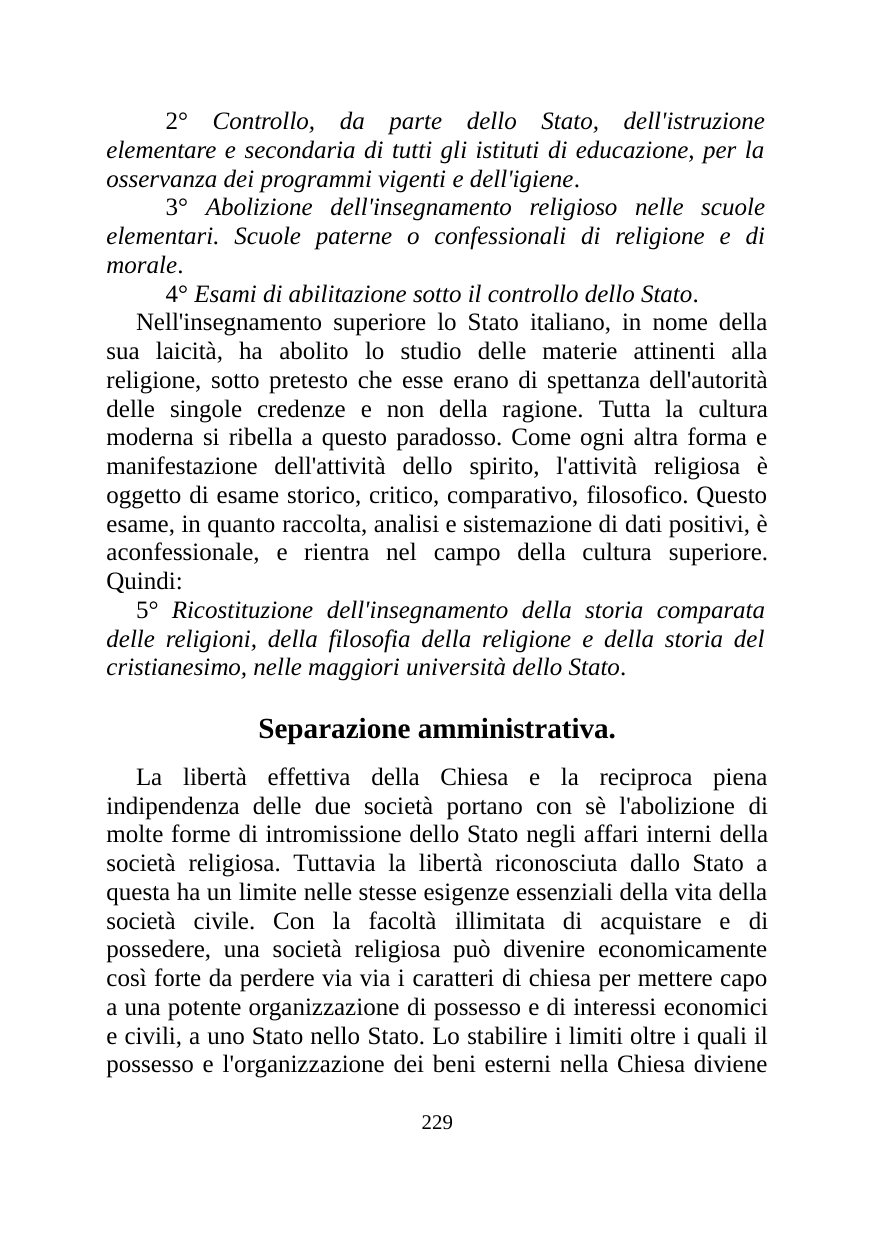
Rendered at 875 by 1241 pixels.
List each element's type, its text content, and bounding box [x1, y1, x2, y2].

text La libertà effettiva della Chiesa e la reciproca piena indipendenza delle due società portano con sè l'abolizione di molte forme di intromissione dello Stato negli affari interni della società religiosa. Tuttavia la libertà riconosciuta dallo Stato a questa ha un limite nelle stesse esigenze essenziali della vita della società civile. Con la facoltà illimitata di acquistare e di possedere, una società religiosa può divenire economicamente così forte da perdere via via i caratteri di chiesa per mettere capo a una potente organizzazione di possesso e di interessi economici e civili, a uno Stato nello Stato. Lo stabilire i limiti oltre i quali il possesso e l'organizzazione dei beni esterni nella Chiesa diviene [106, 762, 768, 1078]
text 3° Abolizione dell'insegnamento religioso nelle scuole elementari. Scuole paterne o confessionali di religione e di morale. [106, 192, 768, 279]
text 4° Esami di abilitazione sotto il controllo dello Stato. [106, 279, 768, 307]
text Nell'insegnamento superiore lo Stato italiano, in nome della sua laicità, ha abolito lo studio delle materie attinenti alla religione, sotto pretesto che esse erano di spettanza dell'autorità delle singole credenze e non della ragione. Tutta la cultura moderna si ribella a questo paradosso. Come ogni altra forma e manifestazione dell'attività dello spirito, l'attività religiosa è oggetto di esame storico, critico, comparativo, filosofico. Questo esame, in quanto raccolta, analisi e sistemazione di dati positivi, è aconfessionale, e rientra nel campo della cultura superiore. Quindi: [106, 307, 768, 595]
text 2° Controllo, da parte dello Stato, dell'istruzione elementare e secondaria di tutti gli istituti di educazione, per la osservanza dei programmi vigenti e dell'igiene. [106, 106, 768, 192]
text Separazione amministrativa. [106, 711, 768, 744]
text 5° Ricostituzione dell'insegnamento della storia comparata delle religioni, della filosofia della religione e della storia del cristianesimo, nelle maggiori università dello Stato. [106, 595, 768, 681]
